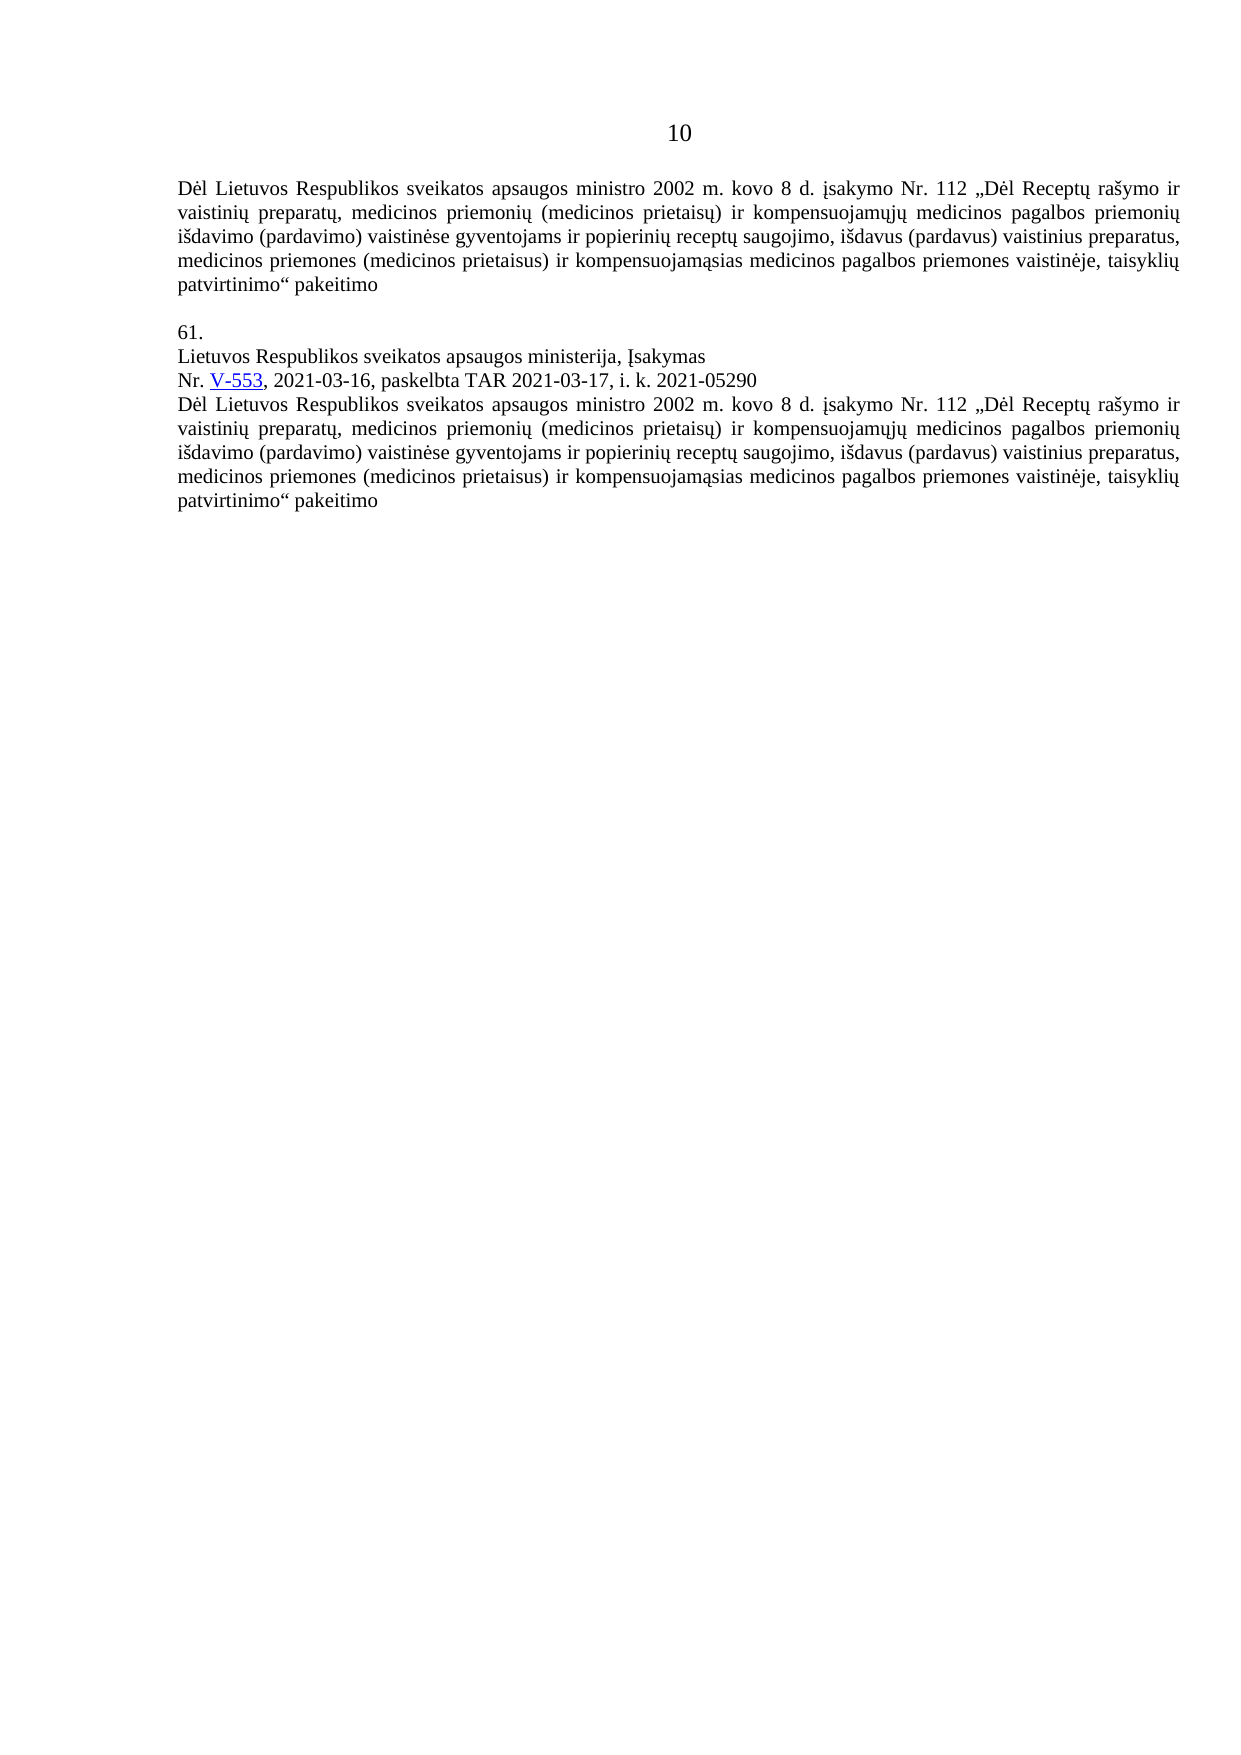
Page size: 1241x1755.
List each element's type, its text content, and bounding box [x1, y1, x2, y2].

text Lietuvos Respublikos sveikatos apsaugos ministerija, Įsakymas [177, 344, 1181, 368]
text Dėl Lietuvos Respublikos sveikatos apsaugos ministro 2002 m. kovo 8 d. įsakymo Nr. 112 „Dėl Receptų rašymo ir vaistinių preparatų, medicinos priemonių (medicinos prietaisų) ir kompensuojamųjų medicinos pagalbos priemonių išdavimo (pardavimo) vaistinėse gyventojams ir popierinių receptų saugojimo, išdavus (pardavus) vaistinius preparatus, medicinos priemones (medicinos prietaisus) ir kompensuojamąsias medicinos pagalbos priemones vaistinėje, taisyklių patvirtinimo“ pakeitimo [177, 176, 1181, 296]
text 61. [177, 320, 1181, 344]
text Nr. V-553, 2021-03-16, paskelbta TAR 2021-03-17, i. k. 2021-05290 [177, 368, 1181, 392]
text Dėl Lietuvos Respublikos sveikatos apsaugos ministro 2002 m. kovo 8 d. įsakymo Nr. 112 „Dėl Receptų rašymo ir vaistinių preparatų, medicinos priemonių (medicinos prietaisų) ir kompensuojamųjų medicinos pagalbos priemonių išdavimo (pardavimo) vaistinėse gyventojams ir popierinių receptų saugojimo, išdavus (pardavus) vaistinius preparatus, medicinos priemones (medicinos prietaisus) ir kompensuojamąsias medicinos pagalbos priemones vaistinėje, taisyklių patvirtinimo“ pakeitimo [177, 392, 1181, 512]
